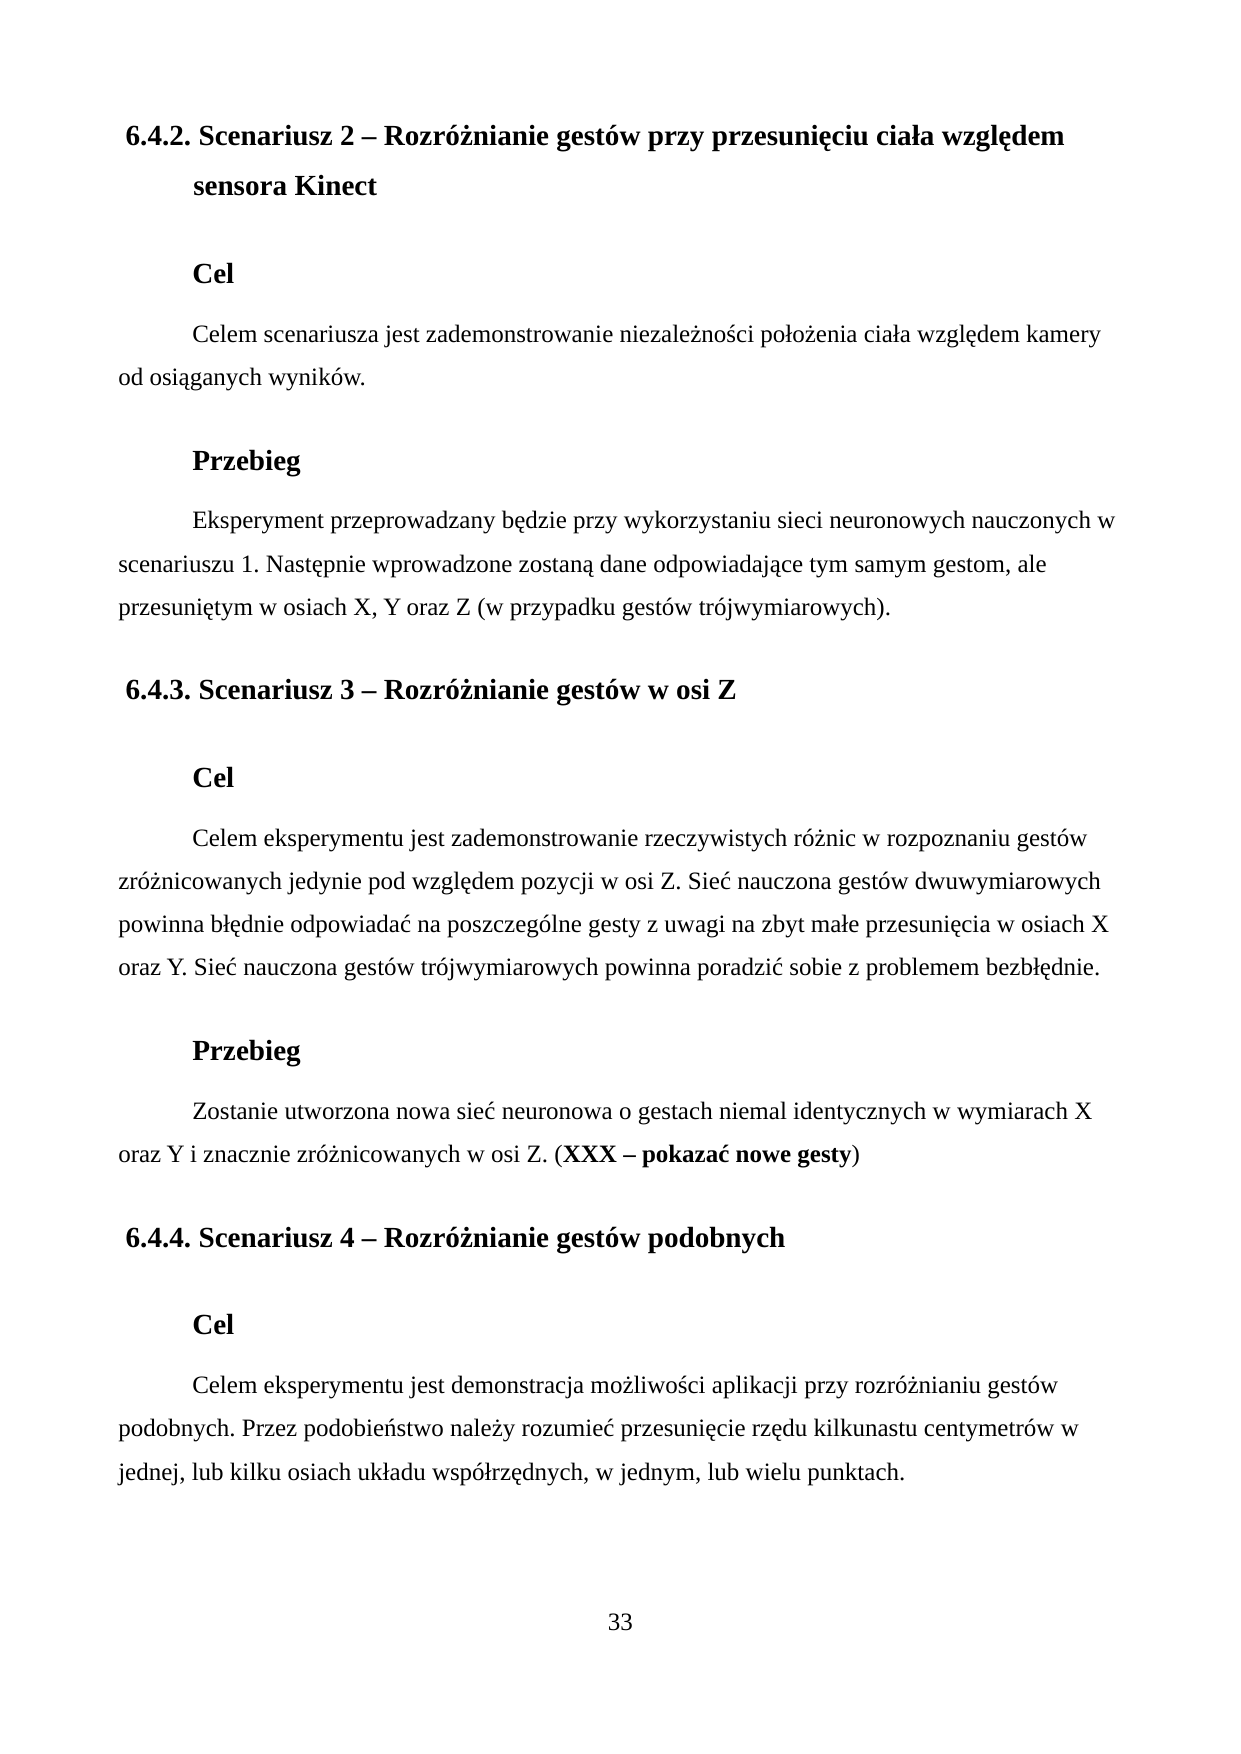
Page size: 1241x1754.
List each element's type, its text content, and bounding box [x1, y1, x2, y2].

text Cel [118, 1307, 1122, 1341]
text Przebieg [118, 443, 1122, 476]
subtitle Scenariusz 3 – Rozróżnianie gestów w osi Z [118, 672, 1122, 706]
text Cel [118, 760, 1122, 794]
text Zostanie utworzona nowa sieć neuronowa o gestach niemal identycznych w wymiarach X oraz Y i znacznie zróżnicowanych w osi Z. (XXX – pokazać nowe gesty) [118, 1096, 1122, 1168]
text Eksperyment przeprowadzany będzie przy wykorzystaniu sieci neuronowych nauczonych w scenariuszu 1. Następnie wprowadzone zostaną dane odpowiadające tym samym gestom, ale przesuniętym w osiach X, Y oraz Z (w przypadku gestów trójwymiarowych). [118, 506, 1122, 621]
text Cel [118, 256, 1122, 290]
subtitle Scenariusz 2 – Rozróżnianie gestów przy przesunięciu ciała względem sensora Kinect [118, 118, 1122, 202]
text Celem scenariusza jest zademonstrowanie niezależności położenia ciała względem kamery od osiąganych wyników. [118, 319, 1122, 391]
text Celem eksperymentu jest zademonstrowanie rzeczywistych różnic w rozpoznaniu gestów zróżnicowanych jedynie pod względem pozycji w osi Z. Sieć nauczona gestów dwuwymiarowych powinna błędnie odpowiadać na poszczególne gesty z uwagi na zbyt małe przesunięcia w osiach X oraz Y. Sieć nauczona gestów trójwymiarowych powinna poradzić sobie z problemem bezbłędnie. [118, 823, 1122, 981]
text Przebieg [118, 1033, 1122, 1067]
text Celem eksperymentu jest demonstracja możliwości aplikacji przy rozróżnianiu gestów podobnych. Przez podobieństwo należy rozumieć przesunięcie rzędu kilkunastu centymetrów w jednej, lub kilku osiach układu współrzędnych, w jednym, lub wielu punktach. [118, 1370, 1122, 1485]
subtitle Scenariusz 4 – Rozróżnianie gestów podobnych [118, 1220, 1122, 1253]
